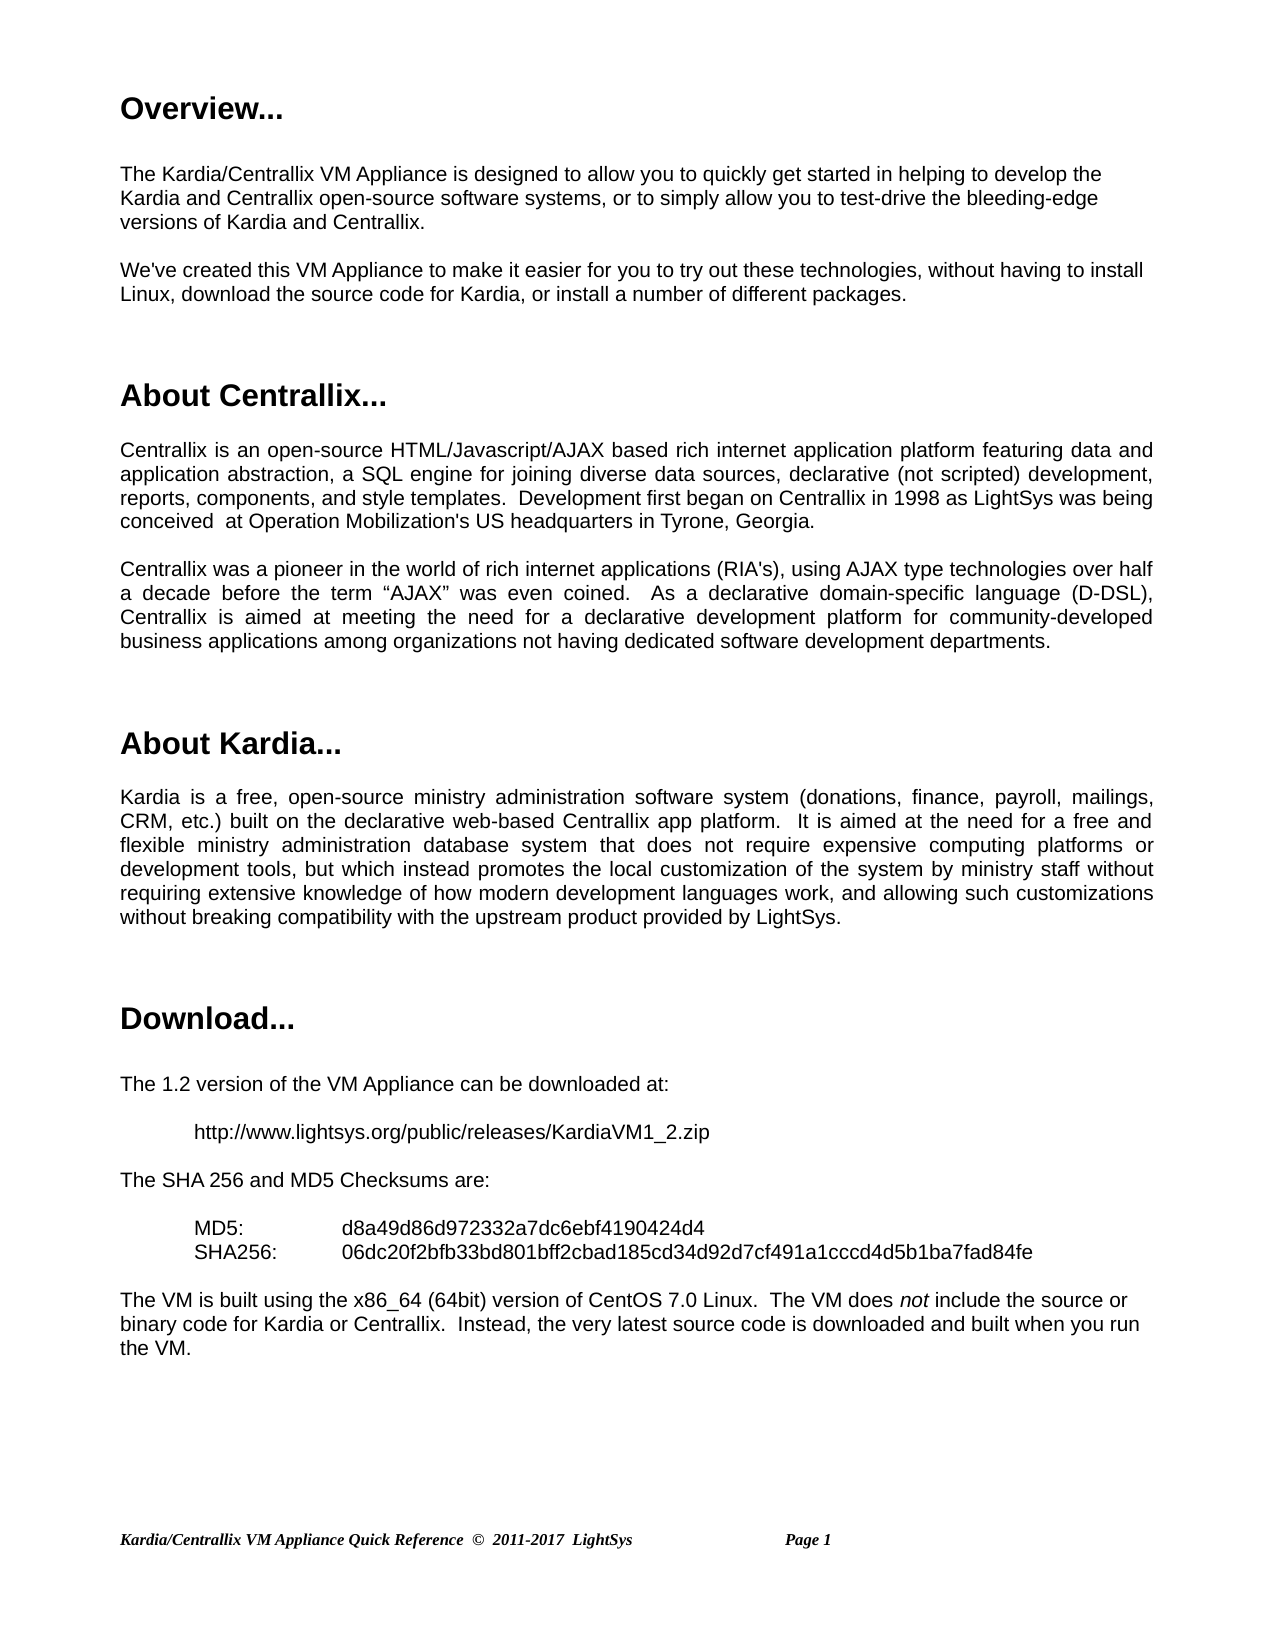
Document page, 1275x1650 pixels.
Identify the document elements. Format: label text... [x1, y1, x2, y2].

text http://www.lightsys.org/public/releases/KardiaVM1_2.zip [120, 1120, 1155, 1144]
text Centrallix is an open-source HTML/Javascript/AJAX based rich internet application platform featuring data and application abstraction, a SQL engine for joining diverse data sources, declarative (not scripted) development, reports, components, and style templates. Development first began on Centrallix in 1998 as LightSys was being conceived at Operation Mobilization's US headquarters in Tyrone, Georgia. [120, 437, 1155, 533]
text Overview... [120, 90, 1155, 126]
text The VM is built using the x86_64 (64bit) version of CentOS 7.0 Linux. The VM does not include the source or binary code for Kardia or Centrallix. Instead, the very latest source code is downloaded and built when you run the VM. [120, 1288, 1155, 1360]
text Kardia is a free, open-source ministry administration software system (donations, finance, payroll, mailings, CRM, etc.) built on the declarative web-based Centrallix app platform. It is aimed at the need for a free and flexible ministry administration database system that does not require expensive computing platforms or development tools, but which instead promotes the local customization of the system by ministry staff without requiring extensive knowledge of how modern development languages work, and allowing such customizations without breaking compatibility with the upstream product provided by LightSys. [120, 785, 1155, 928]
text About Centrallix... [120, 377, 1155, 413]
text The SHA 256 and MD5 Checksums are: [120, 1168, 1155, 1192]
text We've created this VM Appliance to make it easier for you to try out these technologies, without having to install Linux, download the source code for Kardia, or install a number of different packages. [120, 258, 1155, 306]
text The Kardia/Centrallix VM Appliance is designed to allow you to quickly get started in helping to develop the Kardia and Centrallix open-source software systems, or to simply allow you to test-drive the bleeding-edge versions of Kardia and Centrallix. [120, 162, 1155, 234]
text Centrallix was a pioneer in the world of rich internet applications (RIA's), using AJAX type technologies over half a decade before the term “AJAX” was even coined. As a declarative domain-specific language (D-DSL), Centrallix is aimed at meeting the need for a declarative development platform for community-developed business applications among organizations not having dedicated software development departments. [120, 557, 1155, 653]
text SHA256: 06dc20f2bfb33bd801bff2cbad185cd34d92d7cf491a1cccd4d5b1ba7fad84fe [120, 1240, 1155, 1264]
text About Kardia... [120, 725, 1155, 761]
text Download... [120, 1000, 1155, 1036]
text MD5: d8a49d86d972332a7dc6ebf4190424d4 [120, 1216, 1155, 1240]
text The 1.2 version of the VM Appliance can be downloaded at: [120, 1072, 1155, 1096]
